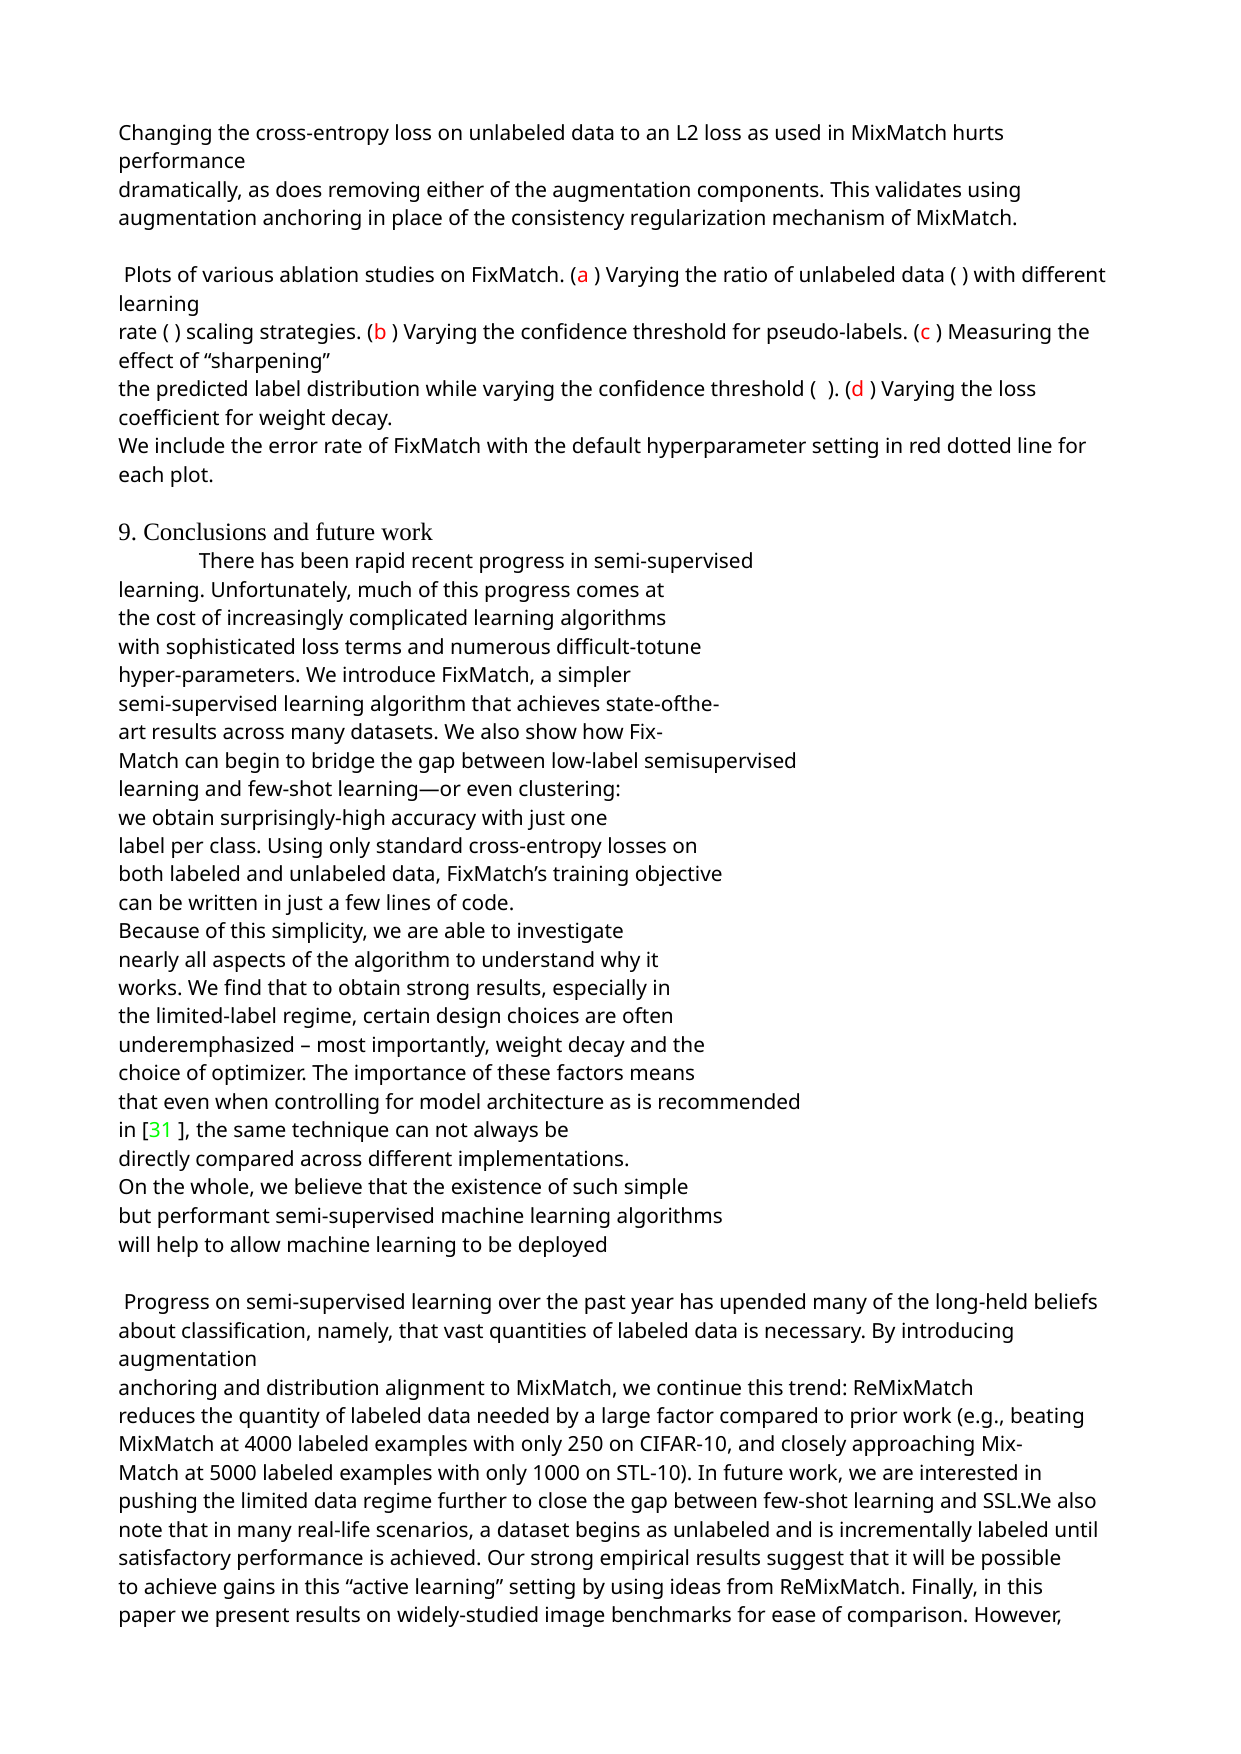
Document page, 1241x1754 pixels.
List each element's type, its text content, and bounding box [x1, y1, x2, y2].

text learning and few-shot learning—or even clustering: [118, 774, 1122, 803]
text both labeled and unlabeled data, FixMatch’s training objective [118, 859, 1122, 888]
text Plots of various ablation studies on FixMatch. (a ) Varying the ratio of unlabeled data ( ) with different learning [118, 261, 1122, 317]
text the cost of increasingly complicated learning algorithms [118, 603, 1122, 632]
text directly compared across different implementations. [118, 1144, 1122, 1172]
text Because of this simplicity, we are able to investigate [118, 916, 1122, 945]
text 9. Conclusions and future work [118, 517, 1122, 546]
text will help to allow machine learning to be deployed [118, 1229, 1122, 1259]
text the limited-label regime, certain design choices are often [118, 1002, 1122, 1030]
text Changing the cross-entropy loss on unlabeled data to an L2 loss as used in MixMatch hurts performance [118, 118, 1122, 175]
text with sophisticated loss terms and numerous difficult-totune [118, 632, 1122, 660]
text MixMatch at 4000 labeled examples with only 250 on CIFAR-10, and closely approaching Mix- [118, 1429, 1122, 1458]
text works. We find that to obtain strong results, especially in [118, 973, 1122, 1002]
text dramatically, as does removing either of the augmentation components. This validates using [118, 175, 1122, 203]
text reduces the quantity of labeled data needed by a large factor compared to prior work (e.g., beating [118, 1401, 1122, 1429]
text paper we present results on widely-studied image benchmarks for ease of comparison. However, [118, 1600, 1122, 1629]
text the predicted label distribution while varying the confidence threshold ( ). (d ) Varying the loss coefficient for weight decay. [118, 374, 1122, 431]
text learning. Unfortunately, much of this progress comes at [118, 575, 1122, 603]
text There has been rapid recent progress in semi-supervised [118, 546, 1122, 575]
text underemphasized – most importantly, weight decay and the [118, 1030, 1122, 1058]
text can be written in just a few lines of code. [118, 888, 1122, 916]
text hyper-parameters. We introduce FixMatch, a simpler [118, 660, 1122, 689]
text semi-supervised learning algorithm that achieves state-ofthe- [118, 689, 1122, 717]
text Match can begin to bridge the gap between low-label semisupervised [118, 746, 1122, 774]
text in [31 ], the same technique can not always be [118, 1115, 1122, 1144]
text Match at 5000 labeled examples with only 1000 on STL-10). In future work, we are interested in [118, 1458, 1122, 1486]
text On the whole, we believe that the existence of such simple [118, 1172, 1122, 1201]
text that even when controlling for model architecture as is recommended [118, 1087, 1122, 1115]
text We include the error rate of FixMatch with the default hyperparameter setting in red dotted line for each plot. [118, 431, 1122, 488]
text anchoring and distribution alignment to MixMatch, we continue this trend: ReMixMatch [118, 1373, 1122, 1401]
text note that in many real-life scenarios, a dataset begins as unlabeled and is incrementally labeled until [118, 1515, 1122, 1543]
text art results across many datasets. We also show how Fix- [118, 717, 1122, 746]
text we obtain surprisingly-high accuracy with just one [118, 803, 1122, 831]
text choice of optimizer. The importance of these factors means [118, 1058, 1122, 1087]
text to achieve gains in this “active learning” setting by using ideas from ReMixMatch. Finally, in this [118, 1572, 1122, 1600]
text label per class. Using only standard cross-entropy losses on [118, 831, 1122, 859]
text Progress on semi-supervised learning over the past year has upended many of the long-held beliefs [118, 1287, 1122, 1316]
text nearly all aspects of the algorithm to understand why it [118, 945, 1122, 973]
text rate ( ) scaling strategies. (b ) Varying the confidence threshold for pseudo-labels. (c ) Measuring the effect of “sharpening” [118, 317, 1122, 374]
text satisfactory performance is achieved. Our strong empirical results suggest that it will be possible [118, 1543, 1122, 1572]
text augmentation anchoring in place of the consistency regularization mechanism of MixMatch. [118, 203, 1122, 232]
text pushing the limited data regime further to close the gap between few-shot learning and SSL.We also [118, 1486, 1122, 1515]
text but performant semi-supervised machine learning algorithms [118, 1201, 1122, 1229]
text about classification, namely, that vast quantities of labeled data is necessary. By introducing augmentation [118, 1316, 1122, 1373]
